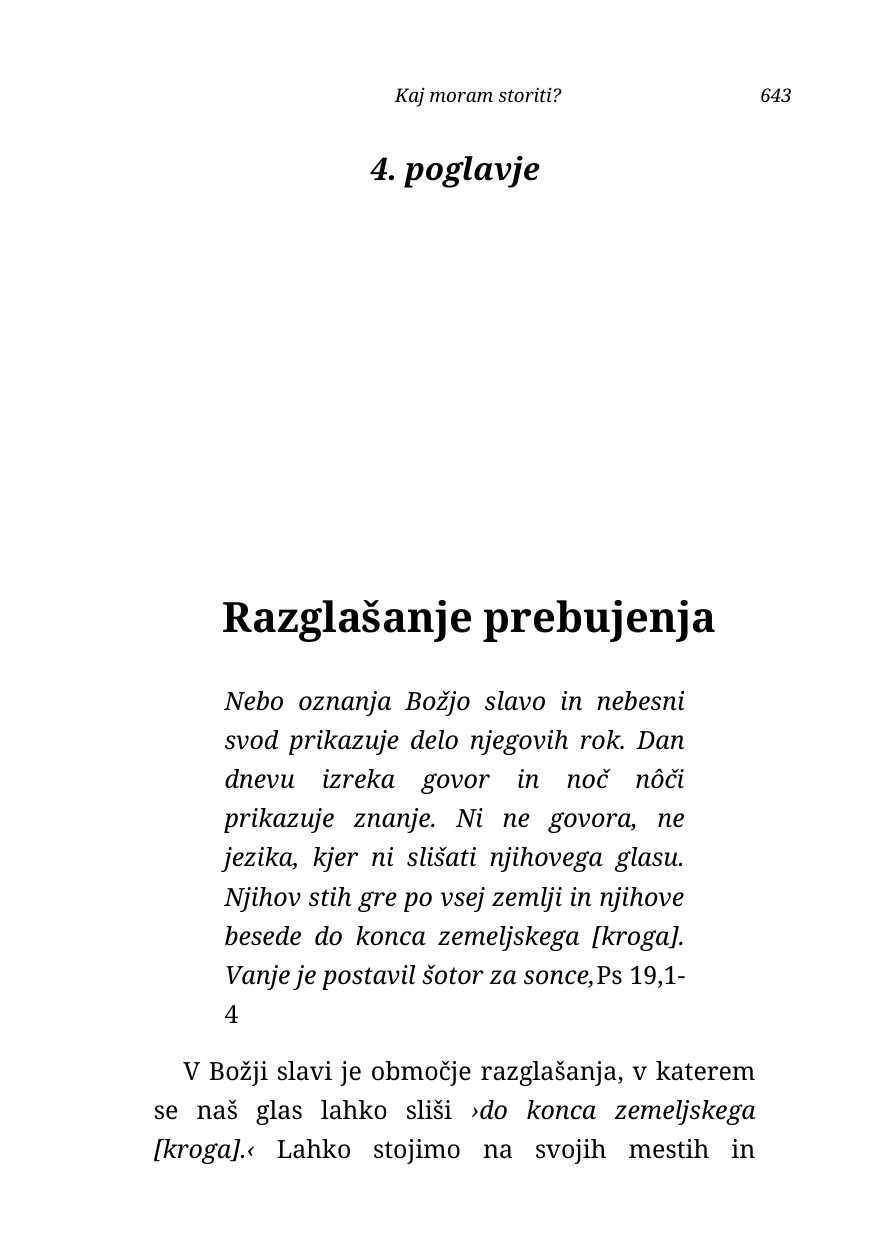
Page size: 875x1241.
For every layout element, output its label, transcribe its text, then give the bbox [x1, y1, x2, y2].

text Nebo oznanja Božjo slavo in nebesni svod prikazuje delo njegovih rok. Dan dnevu izreka govor in noč nôči prikazuje znanje. Ni ne govora, ne jezika, kjer ni slišati njihovega glasu. Njihov stih gre po vsej zemlji in njihove besede do konca zemeljskega [kroga]. Vanje je postavil šotor za sonce, Ps 19,1-4 [224, 683, 685, 1031]
subtitle Razglašanje prebujenja [153, 588, 756, 645]
text V Božji slavi je območje razglašanja, v katerem se naš glas lahko sliši ›do konca zemeljskega [kroga].‹ Lahko stojimo na svojih mestih in [153, 1053, 756, 1166]
subtitle 4. poglavje [153, 147, 756, 189]
